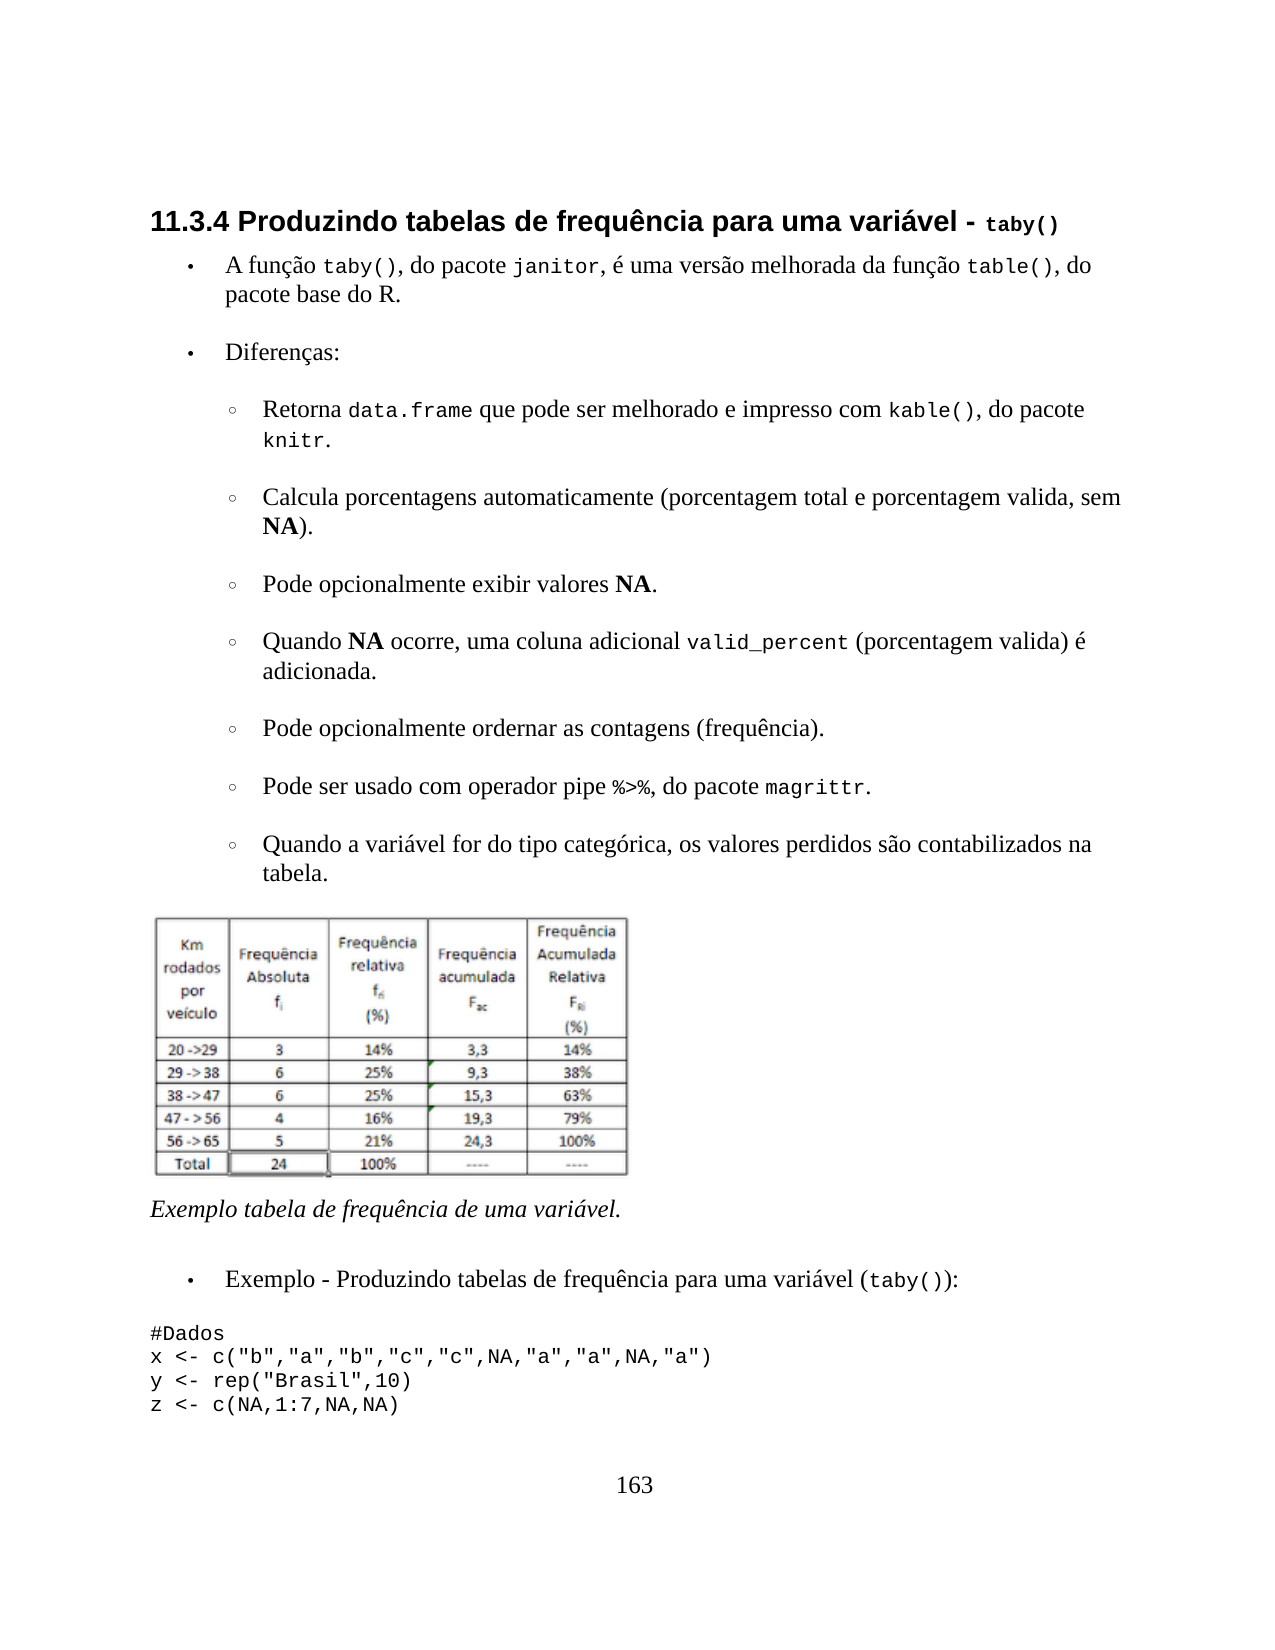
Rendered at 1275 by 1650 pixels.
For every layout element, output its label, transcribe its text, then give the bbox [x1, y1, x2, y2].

list A função taby(), do pacote janitor, é uma versão melhorada da função table(), do pacote base do R. [187, 250, 1125, 337]
list Diferenças: [187, 337, 1125, 394]
list Pode ser usado com operador pipe %>%, do pacote magrittr. [225, 771, 1125, 829]
list Quando a variável for do tipo categórica, os valores perdidos são contabilizados na tabela. [225, 829, 1125, 915]
list Pode opcionalmente exibir valores NA. [225, 569, 1125, 626]
list Pode opcionalmente ordernar as contagens (frequência). [225, 713, 1125, 771]
picture [150, 915, 638, 1182]
text x <- c("b","a","b","c","c",NA,"a","a",NA,"a") [150, 1346, 1125, 1370]
text y <- rep("Brasil",10) [150, 1370, 1125, 1394]
list Exemplo - Produzindo tabelas de frequência para uma variável (taby()): [187, 1264, 1125, 1323]
subtitle 11.3.4 Produzindo tabelas de frequência para uma variável - taby() [150, 204, 1125, 237]
text Exemplo tabela de frequência de uma variável. [150, 1194, 1125, 1223]
list Calcula porcentagens automaticamente (porcentagem total e porcentagem valida, sem NA). [225, 482, 1125, 569]
text z <- c(NA,1:7,NA,NA) [150, 1394, 1125, 1417]
list Quando NA ocorre, uma coluna adicional valid_percent (porcentagem valida) é adicionada. [225, 626, 1125, 713]
text #Dados [150, 1323, 1125, 1346]
list Retorna data.frame que pode ser melhorado e impresso com kable(), do pacote knitr. [225, 394, 1125, 482]
